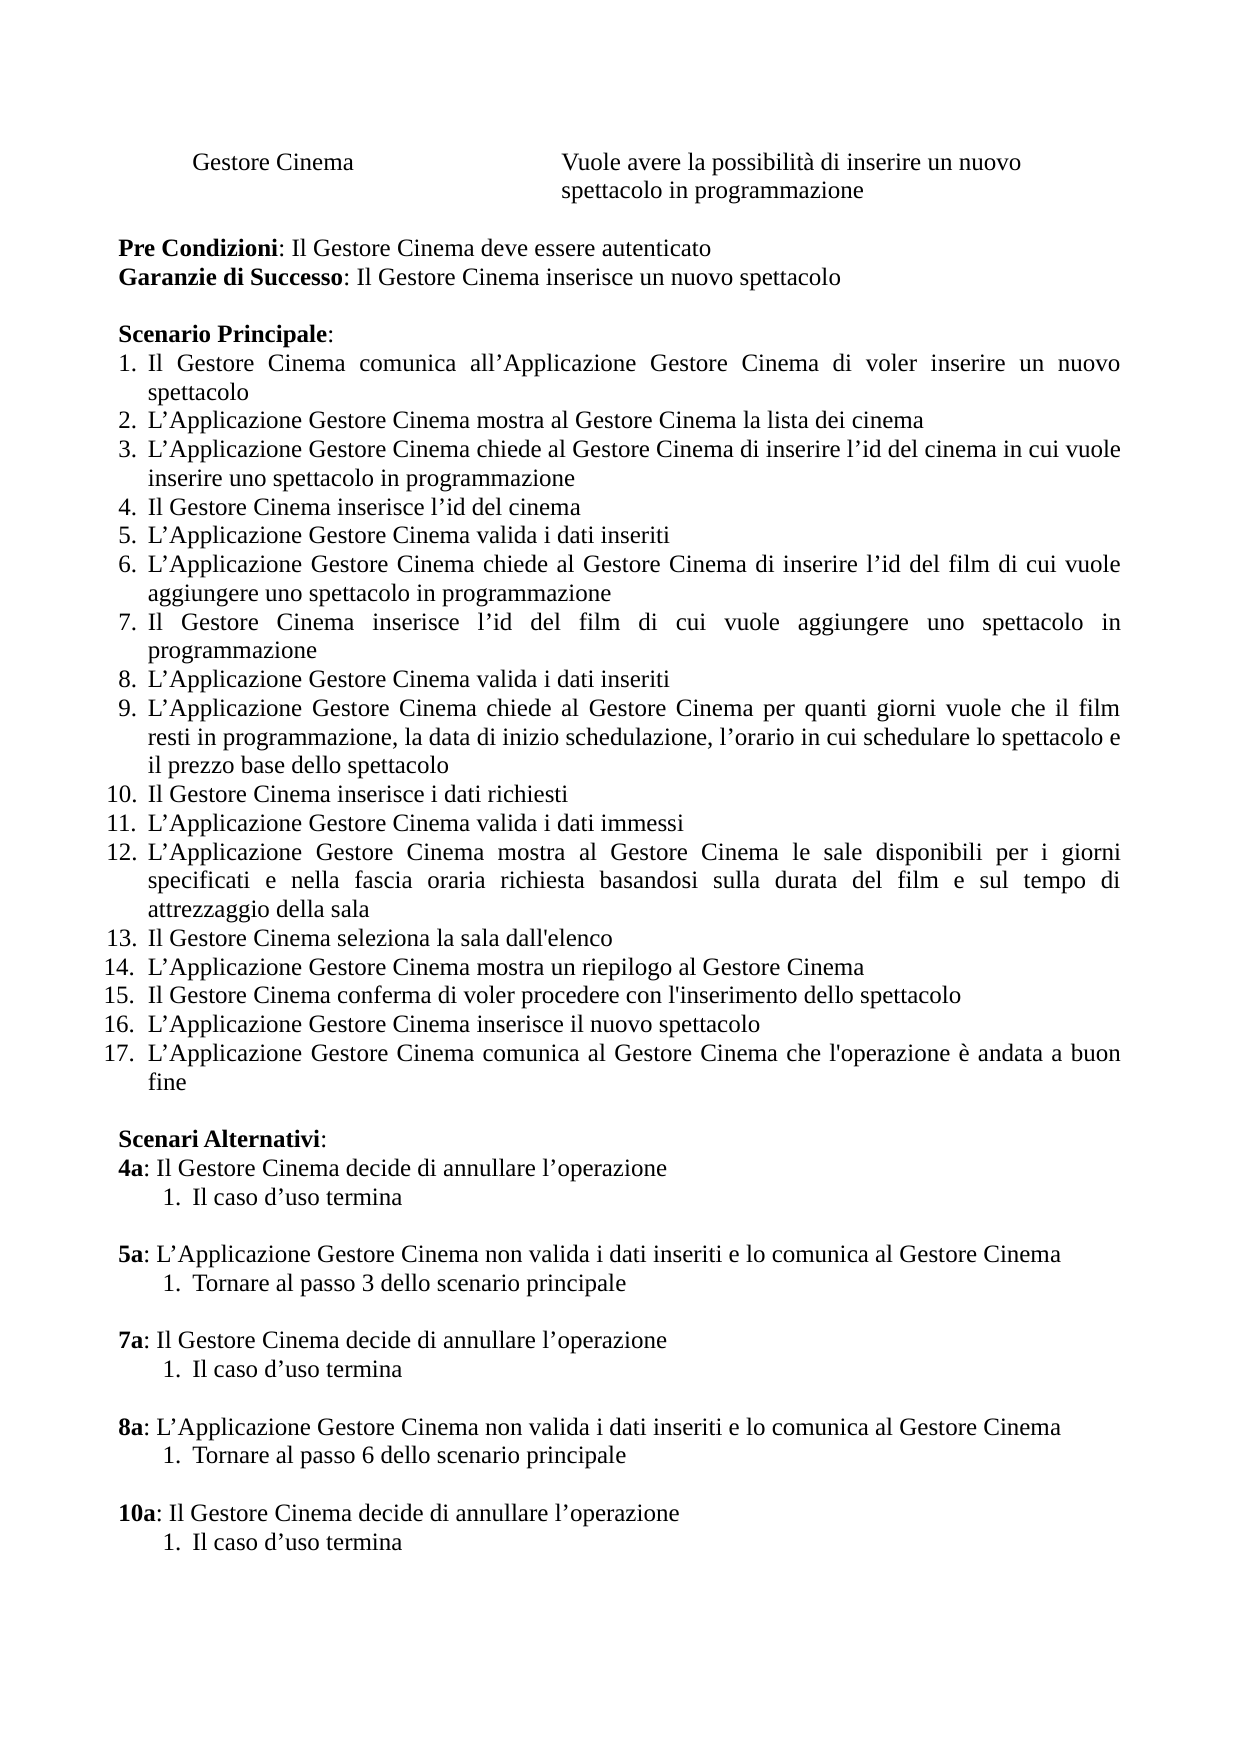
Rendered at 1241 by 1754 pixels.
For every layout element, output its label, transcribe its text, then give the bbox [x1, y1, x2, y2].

list L’Applicazione Gestore Cinema comunica al Gestore Cinema che l'operazione è andata a buon fine [103, 1038, 1122, 1096]
list Il caso d’uso termina [162, 1527, 1122, 1556]
list L’Applicazione Gestore Cinema valida i dati inseriti [118, 521, 1122, 549]
list Il Gestore Cinema comunica all’Applicazione Gestore Cinema di voler inserire un nuovo spettacolo [118, 348, 1122, 406]
list Il Gestore Cinema seleziona la sala dall'elenco [106, 923, 1122, 952]
text Scenari Alternativi: [118, 1124, 1122, 1153]
list L’Applicazione Gestore Cinema chiede al Gestore Cinema di inserire l’id del cinema in cui vuole inserire uno spettacolo in programmazione [118, 434, 1122, 492]
list Il caso d’uso termina [162, 1354, 1122, 1383]
text Garanzie di Successo: Il Gestore Cinema inserisce un nuovo spettacolo [118, 262, 1122, 291]
list Il Gestore Cinema inserisce l’id del film di cui vuole aggiungere uno spettacolo in programmazione [118, 607, 1122, 664]
text 5a: L’Applicazione Gestore Cinema non valida i dati inseriti e lo comunica al Gestore Cinema [118, 1239, 1122, 1268]
text 7a: Il Gestore Cinema decide di annullare l’operazione [118, 1326, 1122, 1354]
text 10a: Il Gestore Cinema decide di annullare l’operazione [118, 1498, 1122, 1527]
list L’Applicazione Gestore Cinema chiede al Gestore Cinema di inserire l’id del film di cui vuole aggiungere uno spettacolo in programmazione [118, 549, 1122, 607]
list L’Applicazione Gestore Cinema chiede al Gestore Cinema per quanti giorni vuole che il film resti in programmazione, la data di inizio schedulazione, l’orario in cui schedulare lo spettacolo e il prezzo base dello spettacolo [118, 693, 1122, 779]
list L’Applicazione Gestore Cinema mostra al Gestore Cinema la lista dei cinema [118, 406, 1122, 434]
list L’Applicazione Gestore Cinema valida i dati immessi [106, 808, 1122, 837]
list Il caso d’uso termina [162, 1182, 1122, 1211]
list L’Applicazione Gestore Cinema inserisce il nuovo spettacolo [103, 1009, 1122, 1038]
list Il Gestore Cinema inserisce l’id del cinema [118, 492, 1122, 521]
list L’Applicazione Gestore Cinema mostra al Gestore Cinema le sale disponibili per i giorni specificati e nella fascia oraria richiesta basandosi sulla durata del film e sul tempo di attrezzaggio della sala [106, 837, 1122, 923]
list L’Applicazione Gestore Cinema valida i dati inseriti [118, 664, 1122, 693]
list L’Applicazione Gestore Cinema mostra un riepilogo al Gestore Cinema [103, 952, 1122, 981]
list Tornare al passo 6 dello scenario principale [162, 1441, 1122, 1469]
list Tornare al passo 3 dello scenario principale [162, 1268, 1122, 1297]
text Pre Condizioni: Il Gestore Cinema deve essere autenticato [118, 233, 1122, 262]
text 4a: Il Gestore Cinema decide di annullare l’operazione [118, 1153, 1122, 1182]
text Scenario Principale: [118, 319, 1122, 348]
list Il Gestore Cinema inserisce i dati richiesti [106, 779, 1122, 808]
list Il Gestore Cinema conferma di voler procedere con l'inserimento dello spettacolo [103, 981, 1122, 1009]
text Gestore Cinema Vuole avere la possibilità di inserire un nuovo spettacolo in programmazione [118, 147, 1122, 204]
text 8a: L’Applicazione Gestore Cinema non valida i dati inseriti e lo comunica al Gestore Cinema [118, 1412, 1122, 1441]
